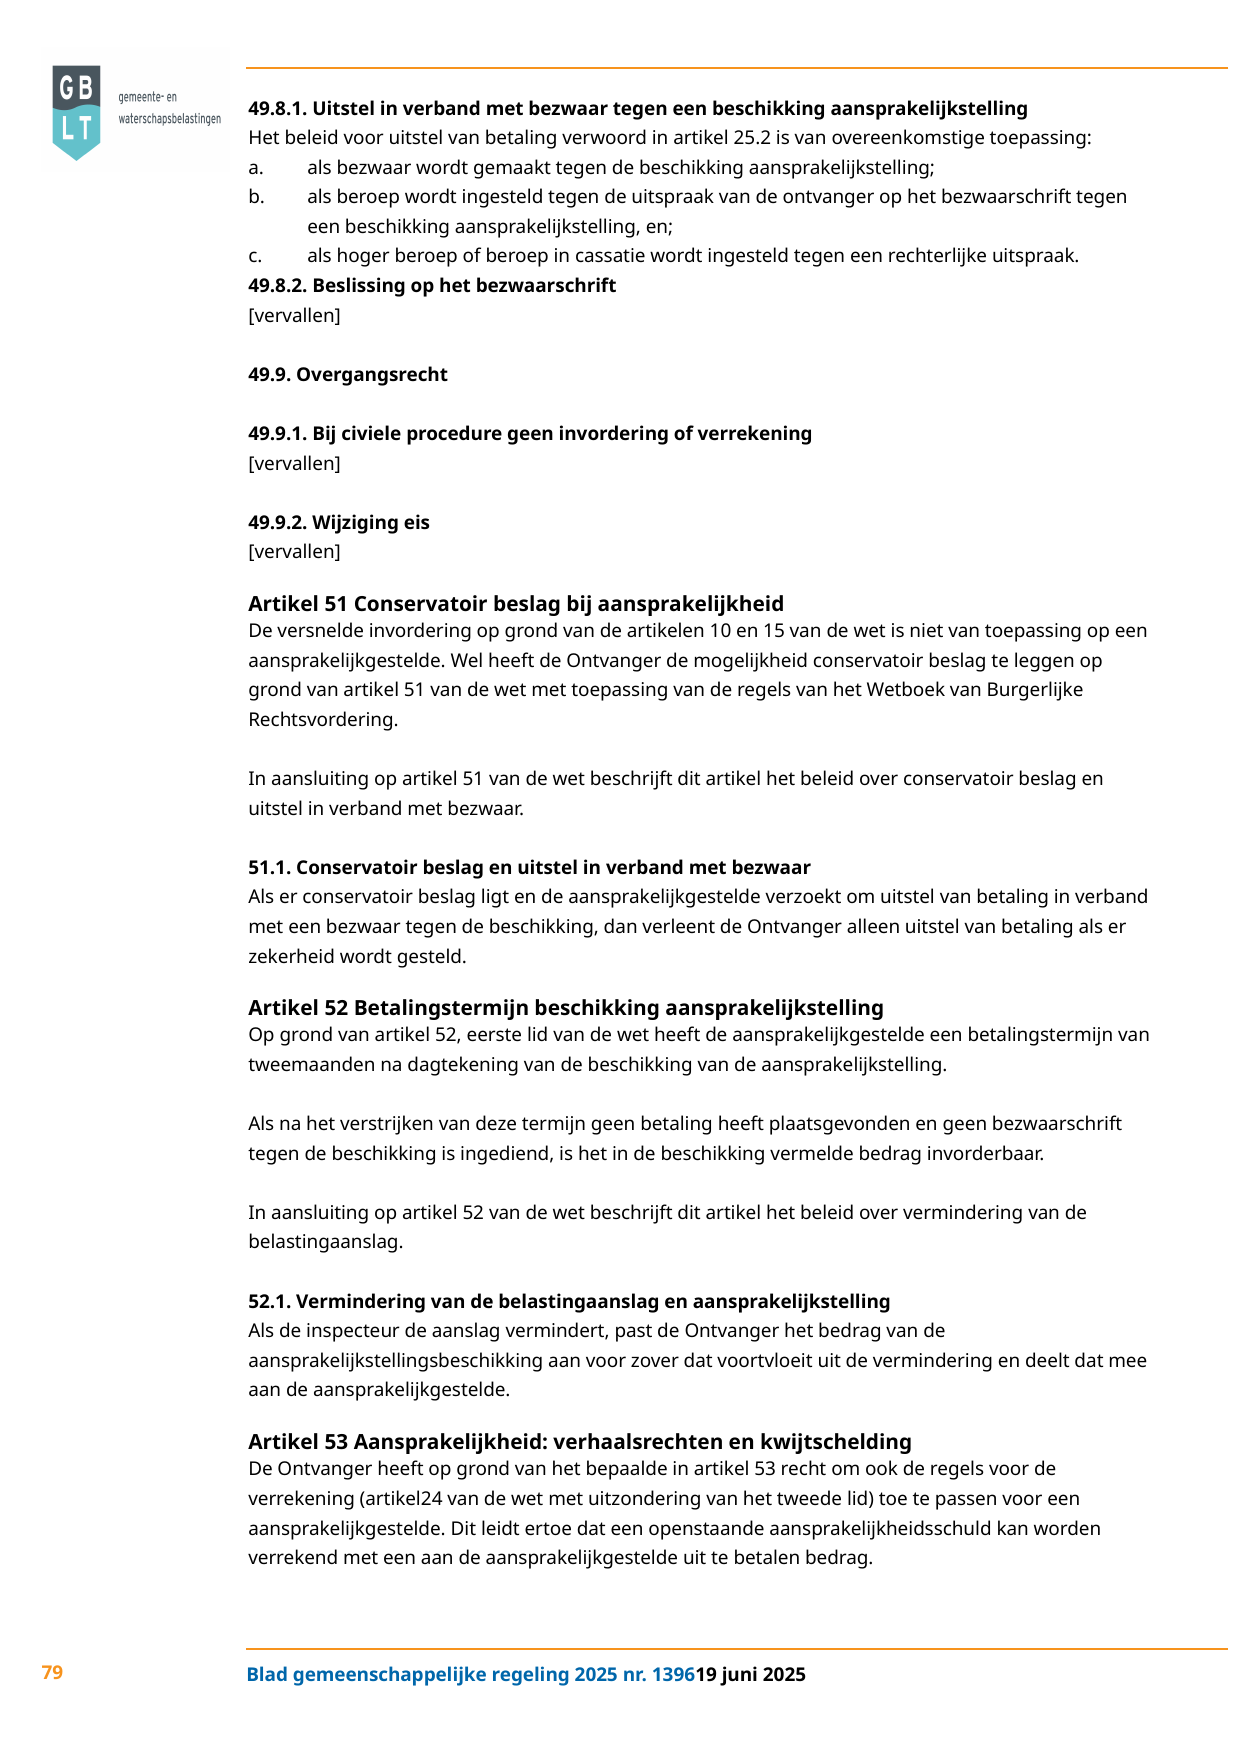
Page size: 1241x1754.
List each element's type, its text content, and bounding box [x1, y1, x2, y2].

text Op grond van artikel 52, eerste lid van de wet heeft de aansprakelijkgestelde een betalingstermijn van tweemaanden na dagtekening van de beschikking van de aansprakelijkstelling. [248, 1022, 1152, 1077]
text 51.1. Conservatoir beslag en uitstel in verband met bezwaar [248, 854, 1152, 880]
text 49.8.1. Uitstel in verband met bezwaar tegen een beschikking aansprakelijkstelling [248, 95, 1152, 121]
text Als na het verstrijken van deze termijn geen betaling heeft plaatsgevonden en geen bezwaarschrift tegen de beschikking is ingediend, is het in de beschikking vermelde bedrag invorderbaar. [248, 1110, 1152, 1166]
text Artikel 53 Aansprakelijkheid: verhaalsrechten en kwijtschelding [248, 1427, 1152, 1456]
list als hoger beroep of beroep in cassatie wordt ingesteld tegen een rechterlijke uitspraak. [248, 243, 1152, 268]
text Artikel 52 Betalingstermijn beschikking aansprakelijkstelling [248, 993, 1152, 1022]
text De Ontvanger heeft op grond van het bepaalde in artikel 53 recht om ook de regels voor de verrekening (artikel24 van de wet met uitzondering van het tweede lid) toe te passen voor een aansprakelijkgestelde. Dit leidt ertoe dat een openstaande aansprakelijkheidsschuld kan worden verrekend met een aan de aansprakelijkgestelde uit te betalen bedrag. [248, 1456, 1152, 1570]
text Het beleid voor uitstel van betaling verwoord in artikel 25.2 is van overeenkomstige toepassing: [248, 124, 1152, 150]
text [vervallen] [248, 538, 1152, 564]
text 49.8.2. Beslissing op het bezwaarschrift [248, 272, 1152, 298]
list als bezwaar wordt gemaakt tegen de beschikking aansprakelijkstelling; [248, 154, 1152, 180]
text In aansluiting op artikel 52 van de wet beschrijft dit artikel het beleid over vermindering van de belastingaanslag. [248, 1199, 1152, 1254]
picture [41, 47, 231, 172]
text De versnelde invordering op grond van de artikelen 10 en 15 van de wet is niet van toepassing op een aansprakelijkgestelde. Wel heeft de Ontvanger de mogelijkheid conservatoir beslag te leggen op grond van artikel 51 van de wet met toepassing van de regels van het Wetboek van Burgerlijke Rechtsvordering. [248, 617, 1152, 732]
list als beroep wordt ingesteld tegen de uitspraak van de ontvanger op het bezwaarschrift tegen een beschikking aansprakelijkstelling, en; [248, 183, 1152, 239]
text Als de inspecteur de aanslag vermindert, past de Ontvanger het bedrag van de aansprakelijkstellingsbeschikking aan voor zover dat voortvloeit uit de vermindering en deelt dat mee aan de aansprakelijkgestelde. [248, 1317, 1152, 1402]
text 49.9. Overgangsrecht [248, 361, 1152, 387]
text 52.1. Vermindering van de belastingaanslag en aansprakelijkstelling [248, 1288, 1152, 1314]
text Als er conservatoir beslag ligt en de aansprakelijkgestelde verzoekt om uitstel van betaling in verband met een bezwaar tegen de beschikking, dan verleent de Ontvanger alleen uitstel van betaling als er zekerheid wordt gesteld. [248, 884, 1152, 968]
text In aansluiting op artikel 51 van de wet beschrijft dit artikel het beleid over conservatoir beslag en uitstel in verband met bezwaar. [248, 765, 1152, 821]
text 49.9.1. Bij civiele procedure geen invordering of verrekening [248, 420, 1152, 446]
text [vervallen] [248, 302, 1152, 328]
text Artikel 51 Conservatoir beslag bij aansprakelijkheid [248, 589, 1152, 617]
text 49.9.2. Wijziging eis [248, 509, 1152, 535]
text [vervallen] [248, 450, 1152, 476]
